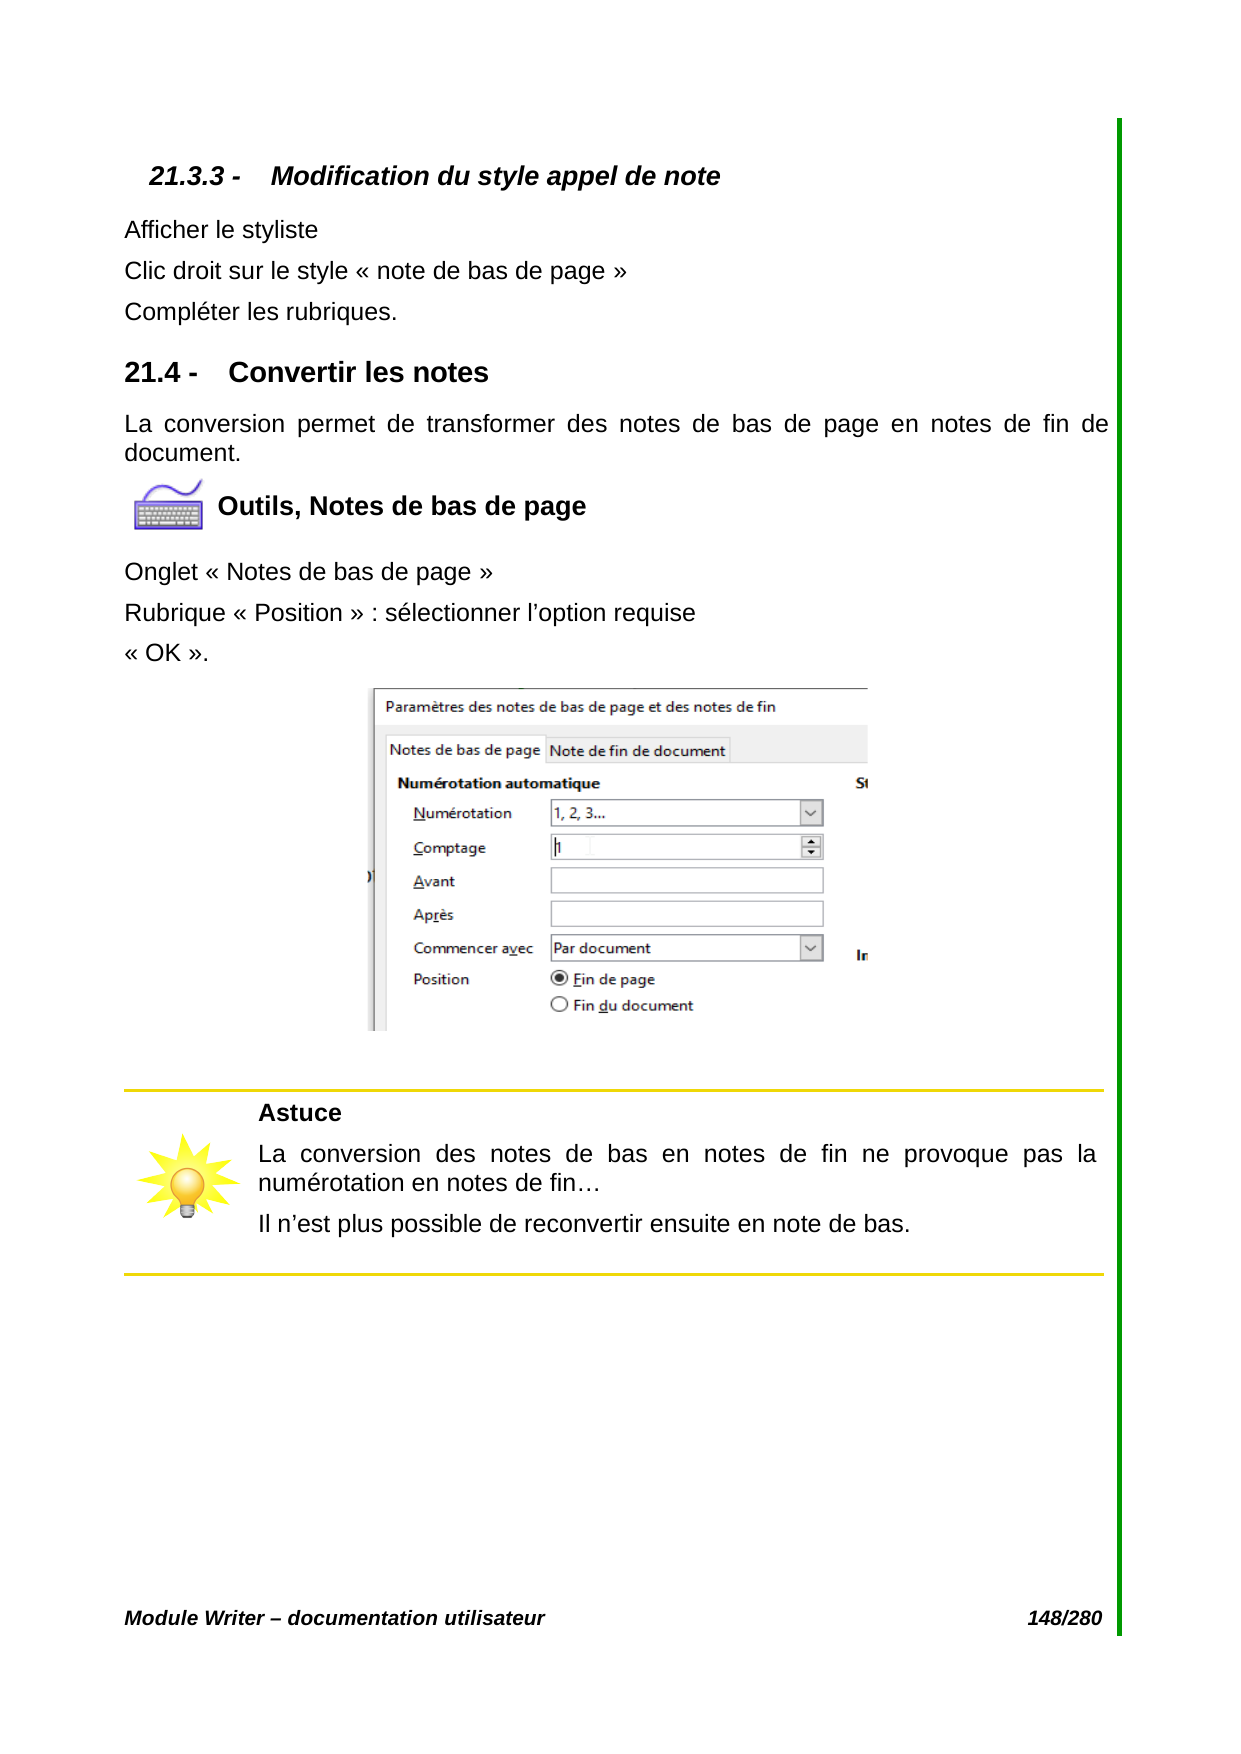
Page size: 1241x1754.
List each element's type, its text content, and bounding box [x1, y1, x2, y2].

text La conversion permet de transformer des notes de bas de page en notes de fin de document. [124, 408, 1111, 467]
text Outils, Notes de bas de page [206, 490, 1111, 521]
subtitle Convertir les notes [124, 355, 1111, 388]
table_header Astuce La conversion des notes de bas en notes de fin ne provoque pas la numérotation en notes de fin… Il n’est plus possible de reconvertir ensuite en note de bas. [252, 1092, 1104, 1273]
picture [367, 688, 868, 1031]
table_header [124, 1092, 252, 1234]
picture [130, 468, 206, 544]
text Rubrique « Position » : sélectionner l’option requise [124, 597, 1111, 627]
picture [129, 1116, 248, 1235]
table_header [124, 1235, 252, 1273]
text Onglet « Notes de bas de page » [124, 557, 1111, 586]
text Afficher le styliste [124, 215, 1111, 244]
text Clic droit sur le style « note de bas de page » [124, 256, 1111, 284]
text Compléter les rubriques. [124, 296, 1111, 325]
text « OK ». [124, 638, 1111, 667]
subtitle Modification du style appel de note [149, 159, 1111, 191]
